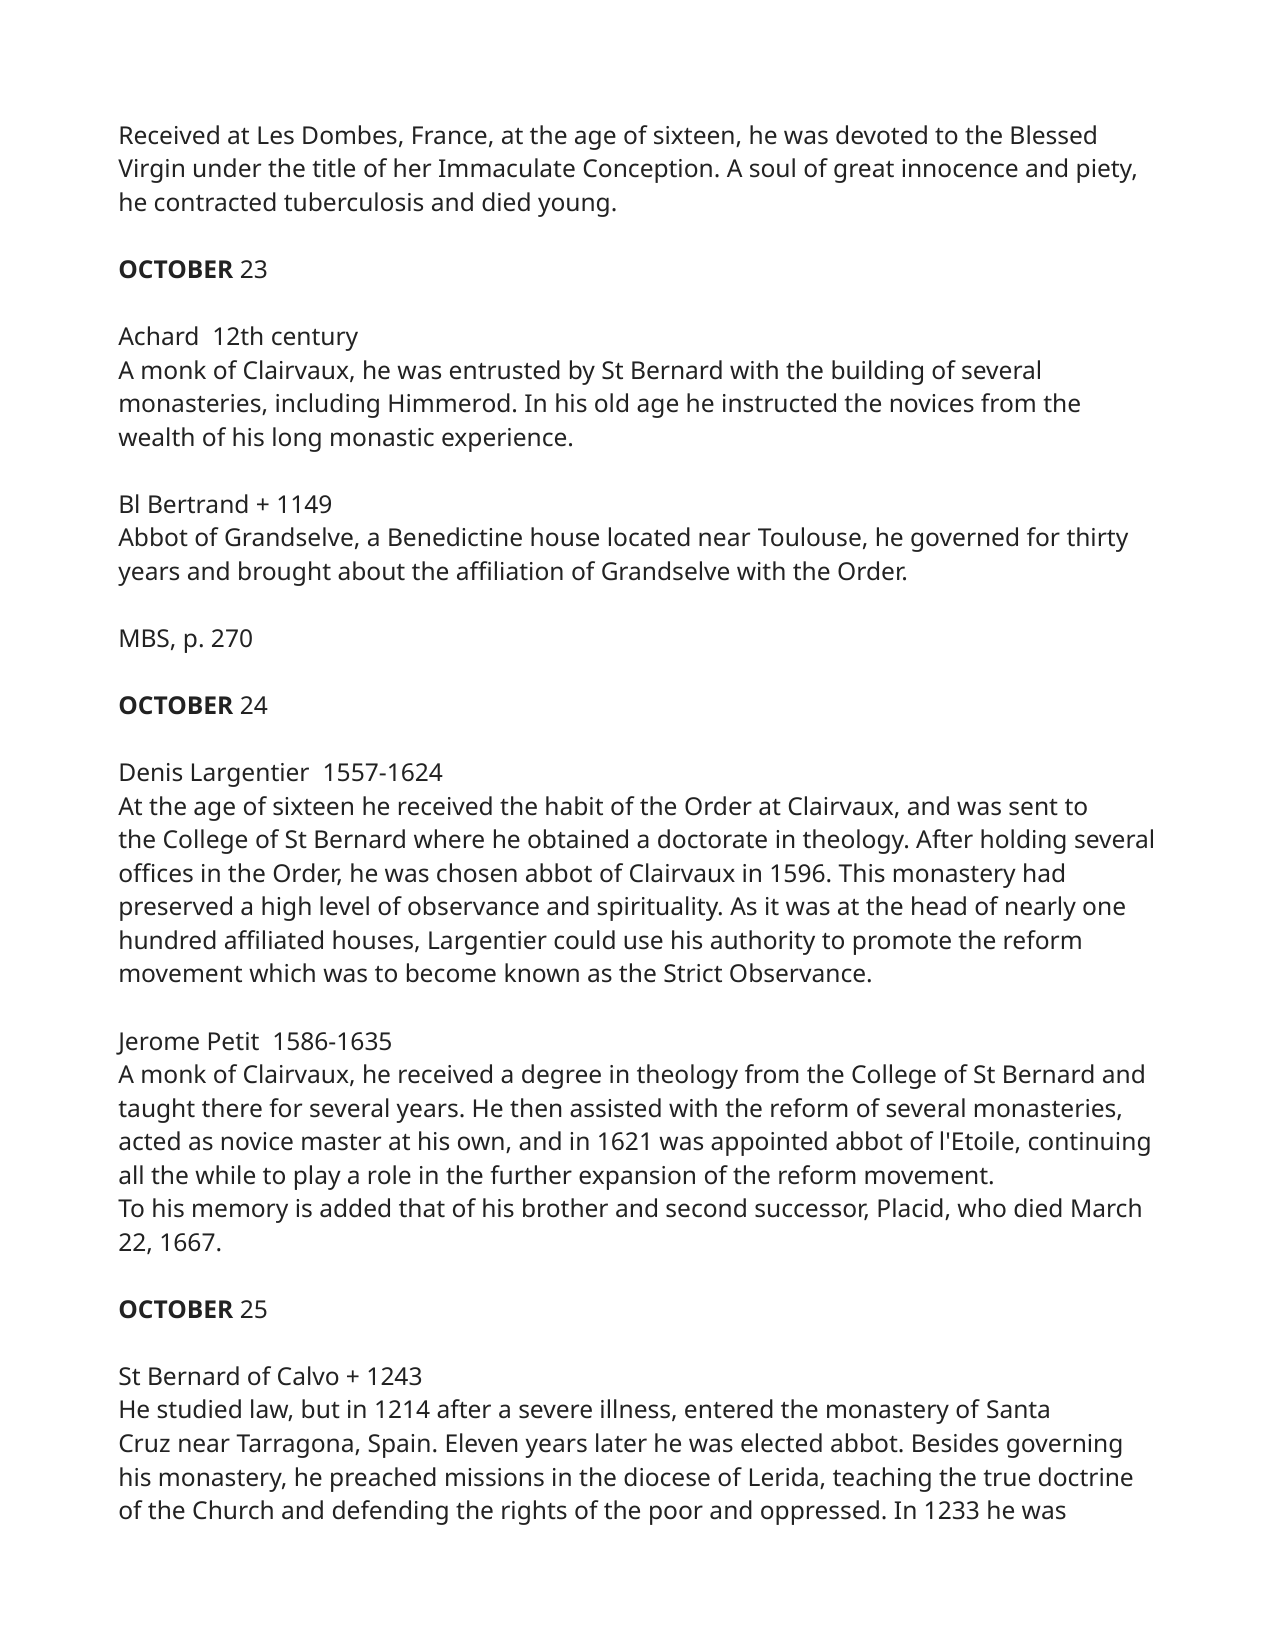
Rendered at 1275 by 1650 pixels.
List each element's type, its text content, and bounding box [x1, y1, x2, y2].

text Achard 12th century [118, 319, 1157, 353]
text Bl Bertrand + 1149 [118, 487, 1157, 521]
text To his memory is added that of his brother and second successor, Placid, who died March 22, 1667. [118, 1191, 1157, 1258]
text St Bernard of Calvo + 1243 [118, 1359, 1157, 1393]
text OCTOBER 25 [118, 1292, 1157, 1326]
text A monk of Clairvaux, he received a degree in theology from the College of St Bernard and taught there for several years. He then assisted with the reform of several monasteries, acted as novice master at his own, and in 1621 was appointed abbot of l'Etoile, continuing all the while to play a role in the further expansion of the reform movement. [118, 1057, 1157, 1191]
text He studied law, but in 1214 after a severe illness, entered the monastery of Santa Cruz near Tarragona, Spain. Eleven years later he was elected abbot. Besides governing his monastery, he preached missions in the diocese of Lerida, teaching the true doctrine of the Church and defending the rights of the poor and oppressed. In 1233 he was [118, 1393, 1157, 1527]
text A monk of Clairvaux, he was entrusted by St Bernard with the building of several monasteries, including Himmerod. In his old age he instructed the novices from the wealth of his long monastic experience. [118, 353, 1157, 453]
text Received at Les Dombes, France, at the age of sixteen, he was devoted to the Blessed Virgin under the title of her Immaculate Conception. A soul of great innocence and piety, he contracted tuberculosis and died young. [118, 118, 1157, 219]
text OCTOBER 24 [118, 688, 1157, 722]
text MBS, p. 270 [118, 621, 1157, 655]
text Jerome Petit 1586-1635 [118, 1024, 1157, 1057]
text Abbot of Grandselve, a Benedictine house located near Toulouse, he governed for thirty years and brought about the affiliation of Grandselve with the Order. [118, 521, 1157, 588]
text Denis Largentier 1557-1624 [118, 755, 1157, 789]
text OCTOBER 23 [118, 252, 1157, 286]
text At the age of sixteen he received the habit of the Order at Clairvaux, and was sent to the College of St Bernard where he obtained a doctorate in theology. After holding several offices in the Order, he was chosen abbot of Clairvaux in 1596. This monastery had preserved a high level of observance and spirituality. As it was at the head of nearly one hundred affiliated houses, Largentier could use his authority to promote the reform movement which was to become known as the Strict Observance. [118, 789, 1157, 990]
